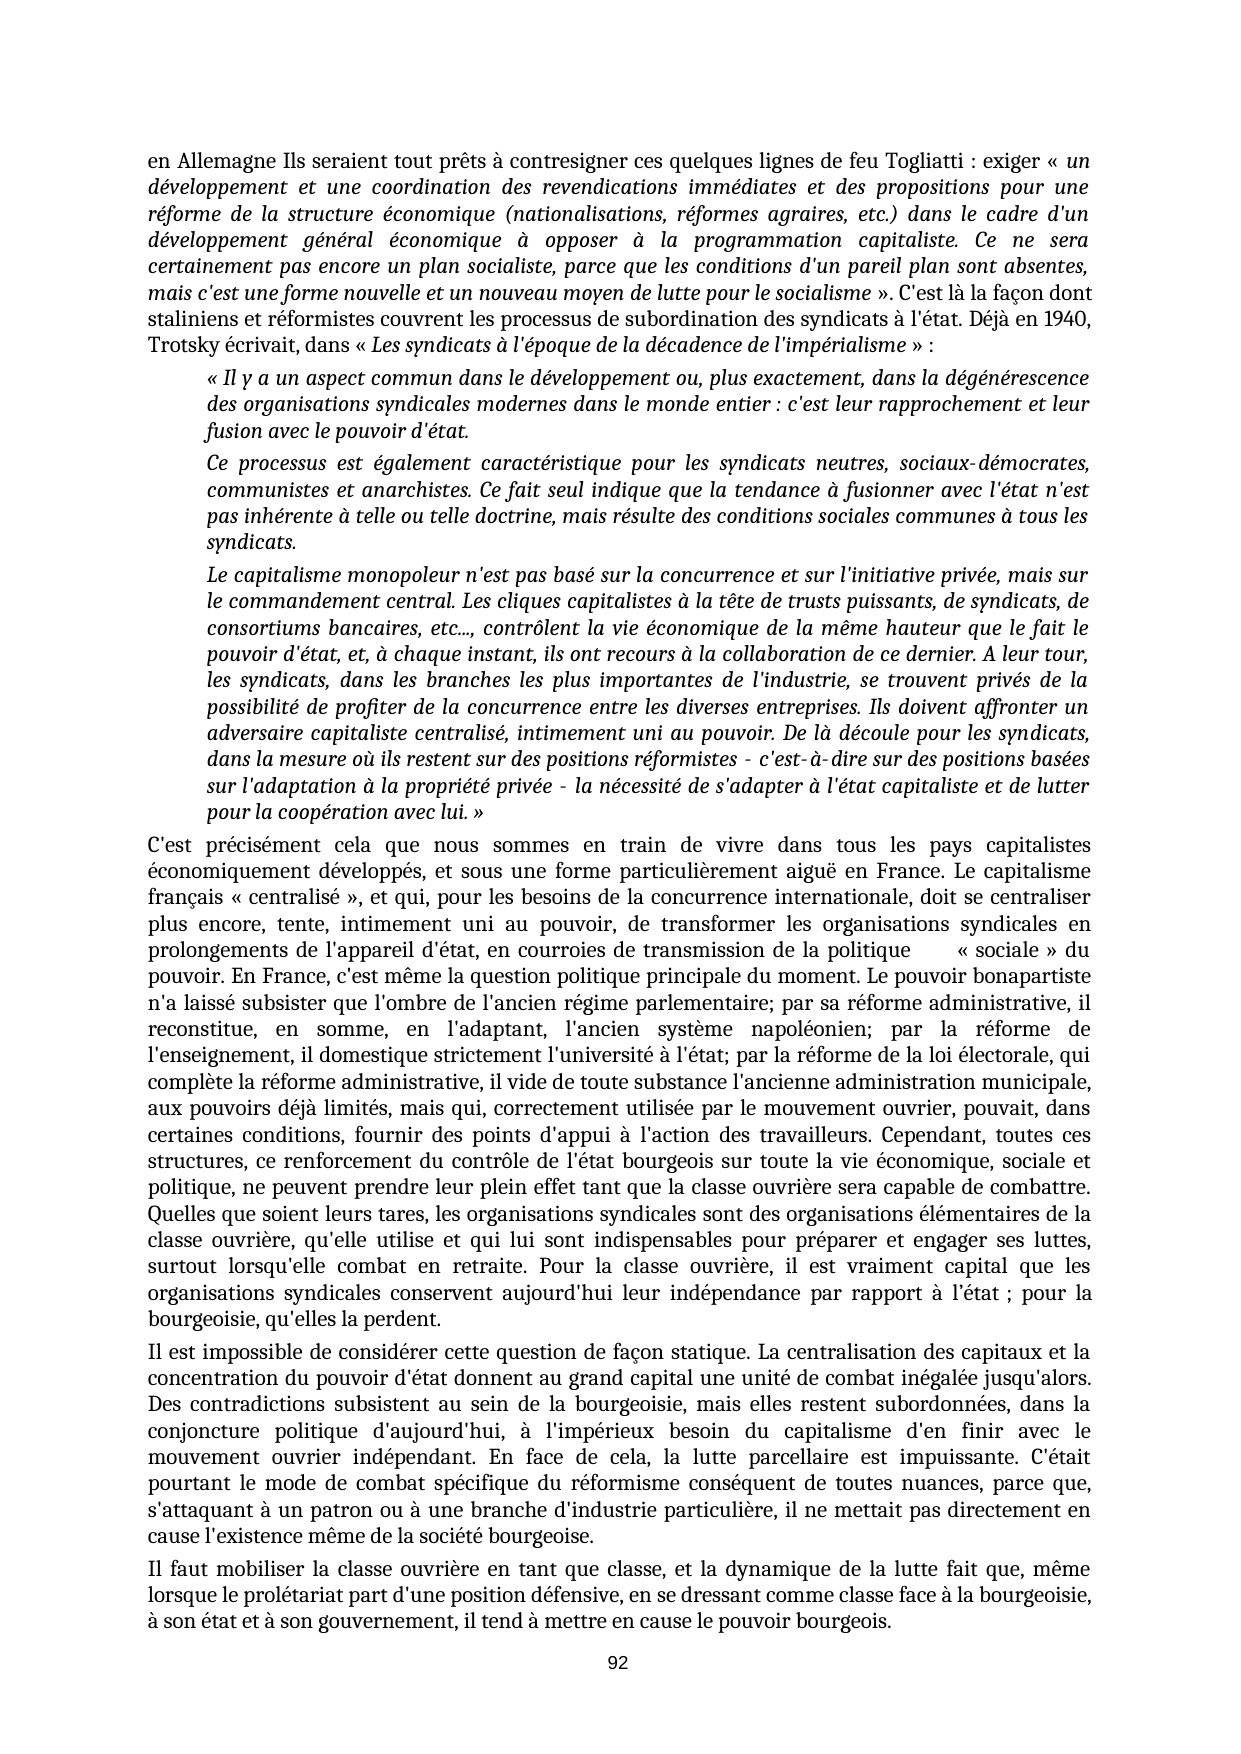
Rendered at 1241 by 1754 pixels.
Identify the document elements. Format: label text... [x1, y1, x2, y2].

text Il faut mobiliser la classe ouvrière en tant que classe, et la dynamique de la lutte fait que, même lorsque le prolétariat part d'une position défensive, en se dressant comme classe face à la bourgeoisie, à son état et à son gouvernement, il tend à mettre en cause le pouvoir bourgeois. [148, 1556, 1093, 1634]
text en Allemagne Ils seraient tout prêts à contresigner ces quelques lignes de feu Togliatti : exiger « un développement et une coordination des revendications immédiates et des propositions pour une réforme de la structure économique (nationalisations, réformes agraires, etc.) dans le cadre d'un développement général économique à opposer à la programmation capitaliste. Ce ne sera certainement pas encore un plan socialiste, parce que les conditions d'un pareil plan sont absentes, mais c'est une forme nouvelle et un nouveau moyen de lutte pour le socialisme ». C'est là la façon dont staliniens et réformistes couvrent les processus de subordination des syndicats à l'état. Déjà en 1940, Trotsky écrivait, dans « Les syndicats à l'époque de la décadence de l'impérialisme » : [148, 148, 1093, 358]
text Le capitalisme monopoleur n'est pas basé sur la concurrence et sur l'initiative privée, mais sur le commandement central. Les cliques capitalistes à la tête de trusts puissants, de syndicats, de consortiums bancaires, etc..., contrôlent la vie économique de la même hauteur que le fait le pouvoir d'état, et, à chaque instant, ils ont recours à la collaboration de ce dernier. A leur tour, les syndicats, dans les branches les plus importantes de l'industrie, se trouvent privés de la possibilité de profiter de la concurrence entre les diverses entreprises. Ils doivent affronter un adversaire capitaliste centralisé, intimement uni au pouvoir. De là découle pour les syn­dicats, dans la mesure où ils restent sur des positions réformistes ‑ c'est‑à‑dire sur des positions basées sur l'adaptation à la propriété privée ‑ la nécessité de s'adapter à l'état capitaliste et de lutter pour la coopération avec lui. » [207, 562, 1093, 825]
text Ce processus est également caractéristique pour les syndicats neutres, sociaux-­démocrates, communistes et anarchistes. Ce fait seul indique que la tendance à fusionner avec l'état n'est pas inhérente à telle ou telle doctrine, mais résulte des conditions sociales communes à tous les syndicats. [207, 450, 1093, 555]
text Il est impossible de considérer cette question de façon statique. La centralisation des capitaux et la concentration du pouvoir d'état donnent au grand capital une unité de combat inégalée jusqu'alors. Des contradictions subsistent au sein de la bourgeoisie, mais elles restent subordonnées, dans la conjoncture politique d'aujourd'hui, à l'impérieux besoin du capitalisme d'en finir avec le mouvement ouvrier indépendant. En face de cela, la lutte parcellaire est impuissante. C'était pourtant le mode de combat spécifique du réformisme conséquent de toutes nuances, parce que, s'attaquant à un patron ou à une branche d'industrie particulière, il ne mettait pas directement en cause l'existence même de la société bourgeoise. [148, 1338, 1093, 1549]
text C'est précisément cela que nous sommes en train de vivre dans tous les pays capitalistes économiquement développés, et sous une forme particulièrement aiguë en France. Le capitalisme français « centralisé », et qui, pour les besoins de la concurrence internationale, doit se centraliser plus encore, tente, intimement uni au pouvoir, de transformer les organisations syndicales en prolongements de l'appareil d'état, en courroies de transmission de la politique « sociale » du pouvoir. En France, c'est même la question politique principale du moment. Le pouvoir bonapartiste n'a laissé subsister que l'ombre de l'ancien régime parlementaire; par sa réforme administrative, il reconstitue, en somme, en l'adaptant, l'ancien système napoléonien; par la réforme de l'enseignement, il domestique strictement l'université à l'état; par la réforme de la loi électorale, qui complète la réforme administrative, il vide de toute substance l'ancienne administration municipale, aux pouvoirs déjà limités, mais qui, correctement utilisée par le mouvement ouvrier, pouvait, dans certaines conditions, fournir des points d'appui à l'action des travailleurs. Cependant, toutes ces structures, ce renforcement du contrôle de l'état bourgeois sur toute la vie économique, sociale et politique, ne peuvent prendre leur plein effet tant que la classe ouvrière sera capable de combattre. Quelles que soient leurs tares, les organisations syndicales sont des organisations élémentaires de la classe ouvrière, qu'elle utilise et qui lui sont indispensables pour préparer et engager ses luttes, surtout lorsqu'elle combat en retraite. Pour la classe ouvrière, il est vraiment capital que les organisations syndicales conservent aujourd'hui leur indépendance par rapport à l’état ; pour la bourgeoisie, qu'elles la perdent. [148, 831, 1093, 1332]
text « Il y a un aspect commun dans le développement ou, plus exactement, dans la dégénérescence des organisations syndicales modernes dans le monde entier : c'est leur rapprochement et leur fusion avec le pouvoir d'état. [207, 365, 1093, 444]
